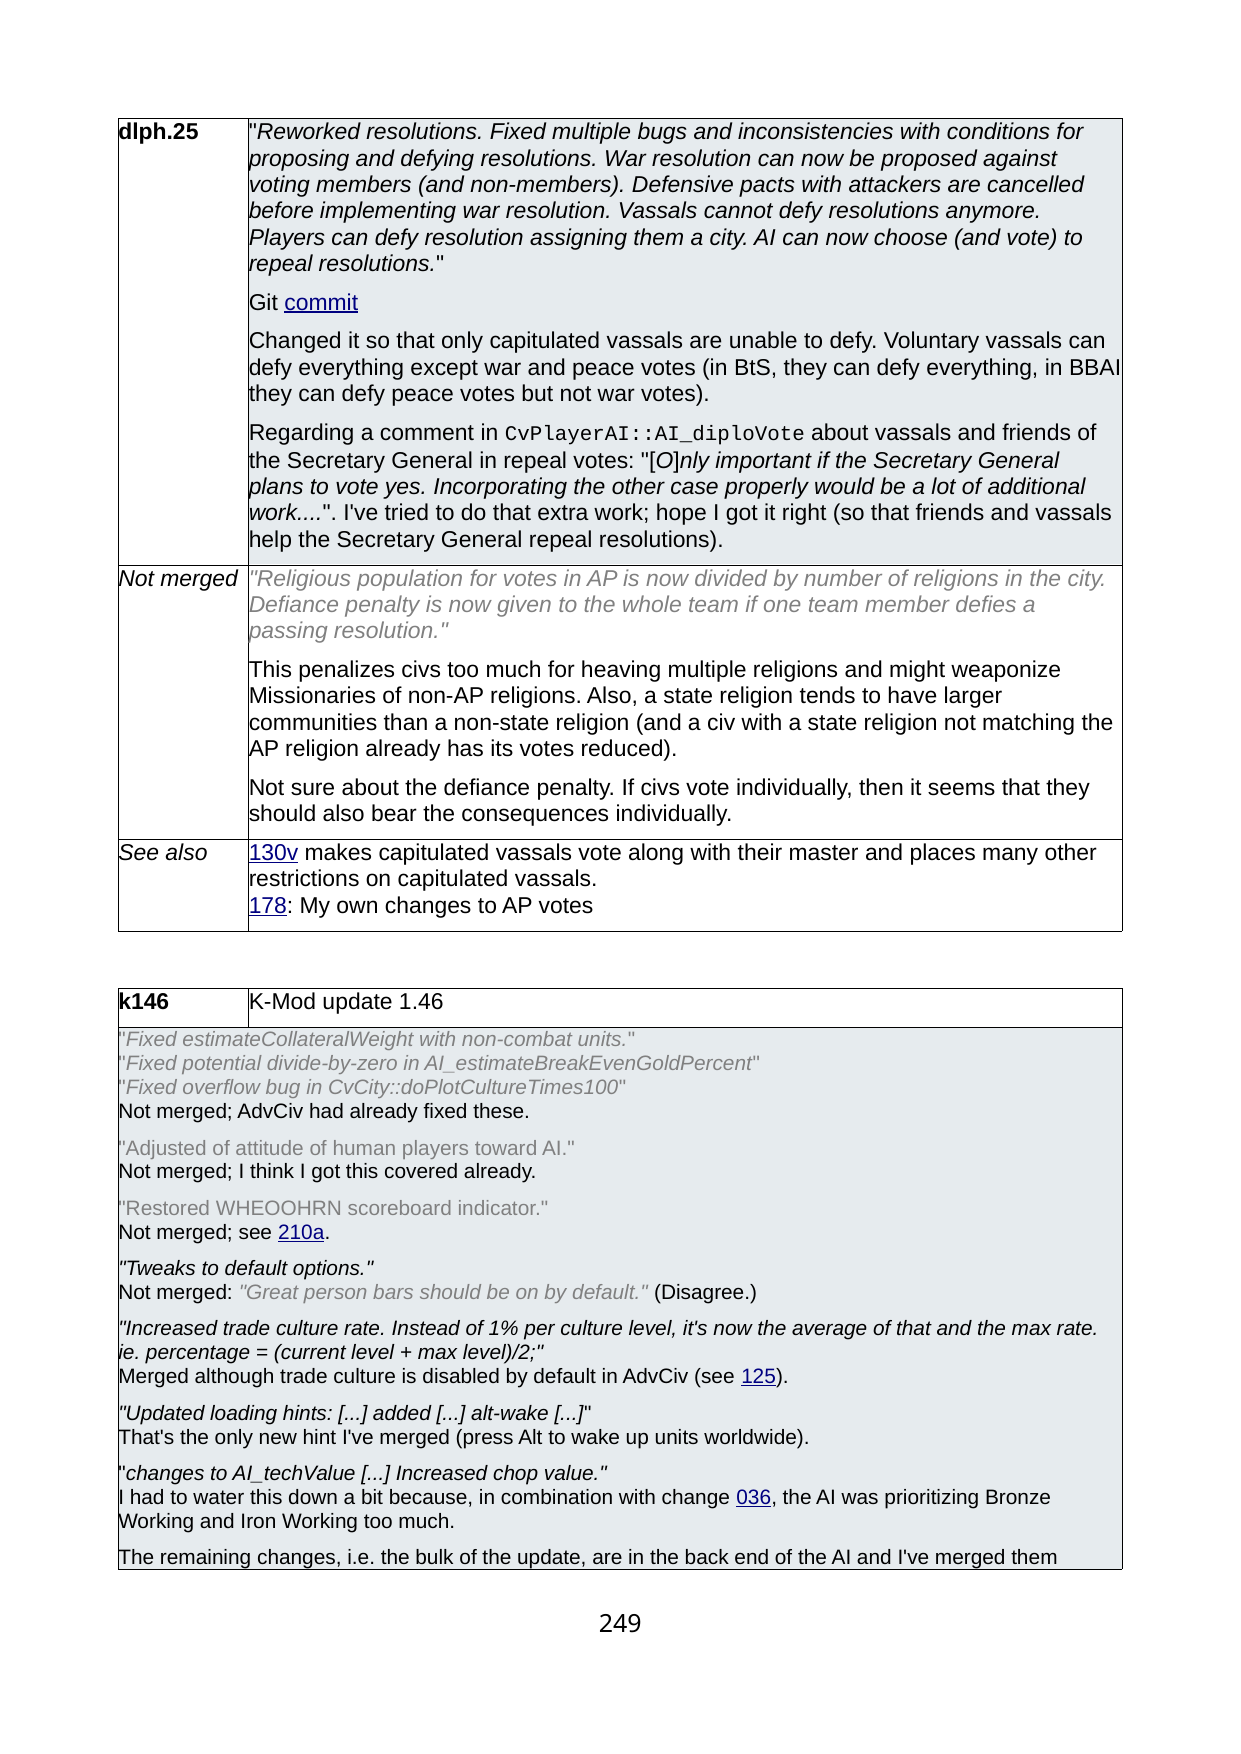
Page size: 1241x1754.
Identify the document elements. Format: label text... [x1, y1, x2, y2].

table_cell See also [119, 840, 248, 931]
table_cell "Fixed estimateCollateralWeight with non-combat units." "Fixed potential divide-by-zero in AI_estimateBreakEvenGoldPercent" "Fixed overflow bug in CvCity::doPlotCultureTimes100" Not merged; AdvCiv had already fixed these. "Adjusted of attitude of human players toward AI." Not merged; I think I got this covered already. "Restored WHEOOHRN scoreboard indicator." Not merged; see 210a. "Tweaks to default options." Not merged: "Great person bars should be on by default." (Disagree.) "Increased trade culture rate. Instead of 1% per culture level, it's now the average of that and the max rate. ie. percentage = (current level + max level)/2;" Merged although trade culture is disabled by default in AdvCiv (see 125). "Updated loading hints: [...] added [...] alt-wake [...]" That's the only new hint I've merged (press Alt to wake up units worldwide). "changes to AI_techValue [...] Increased chop value." I had to water this down a bit because, in combination with change 036, the AI was prioritizing Bronze Working and Iron Working too much. The remaining changes, i.e. the bulk of the update, are in the back end of the AI and I've merged them [119, 1028, 1122, 1569]
table_header K-Mod update 1.46 [249, 989, 1122, 1027]
table_cell "Reworked resolutions. Fixed multiple bugs and inconsistencies with conditions for proposing and defying resolutions. War resolution can now be proposed against voting members (and non-members). Defensive pacts with attackers are cancelled before implementing war resolution. Vassals cannot defy resolutions anymore. Players can defy resolution assigning them a city. AI can now choose (and vote) to repeal resolutions." Git commit Changed it so that only capitulated vassals are unable to defy. Voluntary vassals can defy everything except war and peace votes (in BtS, they can defy everything, in BBAI they can defy peace votes but not war votes). Regarding a comment in CvPlayerAI::AI_diploVote about vassals and friends of the Secretary General in repeal votes: "[O]nly important if the Secretary General plans to vote yes. Incorporating the other case properly would be a lot of additional work....". I've tried to do that extra work; hope I got it right (so that friends and vassals help the Secretary General repeal resolutions). [249, 119, 1122, 564]
table_cell 130v makes capitulated vassals vote along with their master and places many other restrictions on capitulated vassals. 178: My own changes to AP votes [249, 840, 1122, 931]
table_header k146 [119, 989, 248, 1027]
table_cell "Religious population for votes in AP is now divided by number of religions in the city. Defiance penalty is now given to the whole team if one team member defies a passing resolution." This penalizes civs too much for heaving multiple religions and might weaponize Missionaries of non-AP religions. Also, a state religion tends to have larger communities than a non-state religion (and a civ with a state religion not matching the AP religion already has its votes reduced). Not sure about the defiance penalty. If civs vote individually, then it seems that they should also bear the consequences individually. [249, 566, 1122, 839]
table_cell dlph.25 [119, 119, 248, 564]
table_cell Not merged [119, 566, 248, 839]
